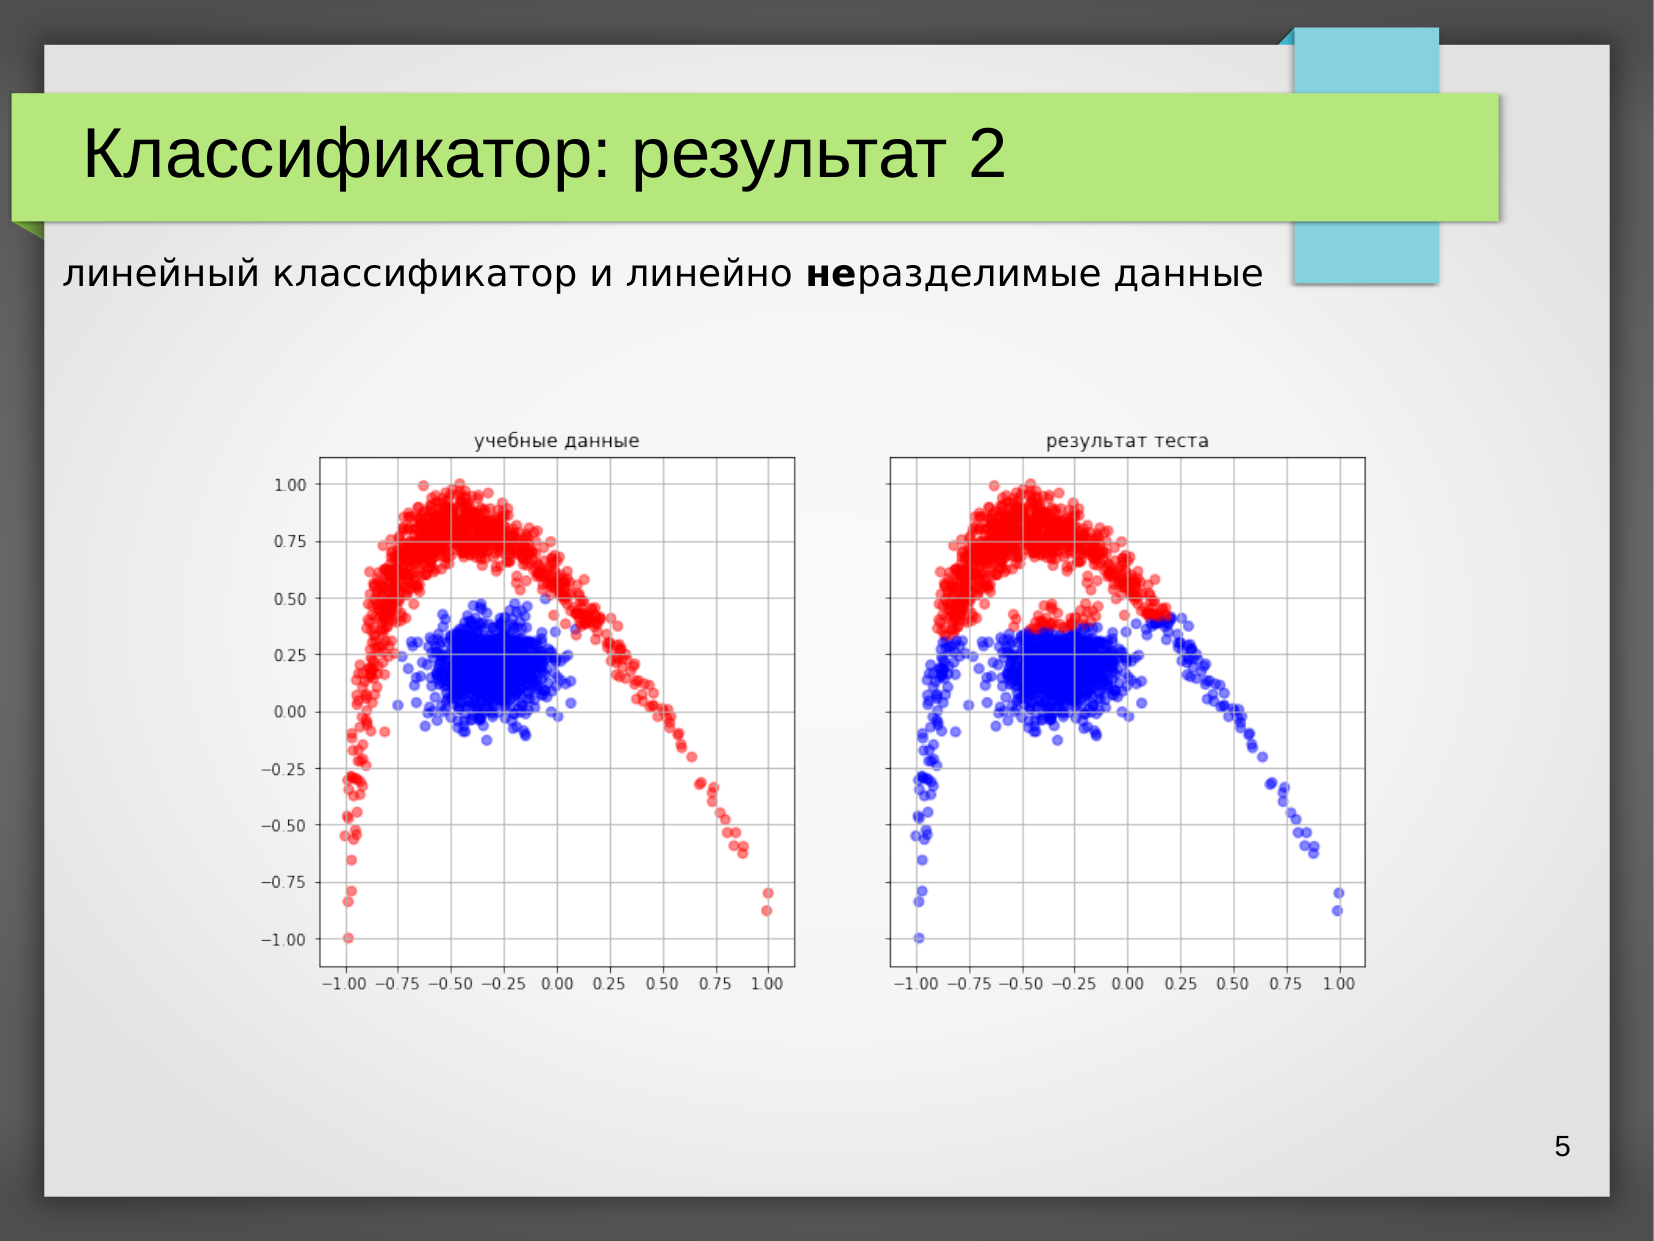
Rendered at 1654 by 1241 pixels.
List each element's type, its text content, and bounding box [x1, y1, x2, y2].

picture [0, 0, 1654, 1241]
title Классификатор: результат 2 [82, 49, 1571, 257]
text_box линейный классификатор и линейно неразделимые данные [47, 244, 1536, 308]
